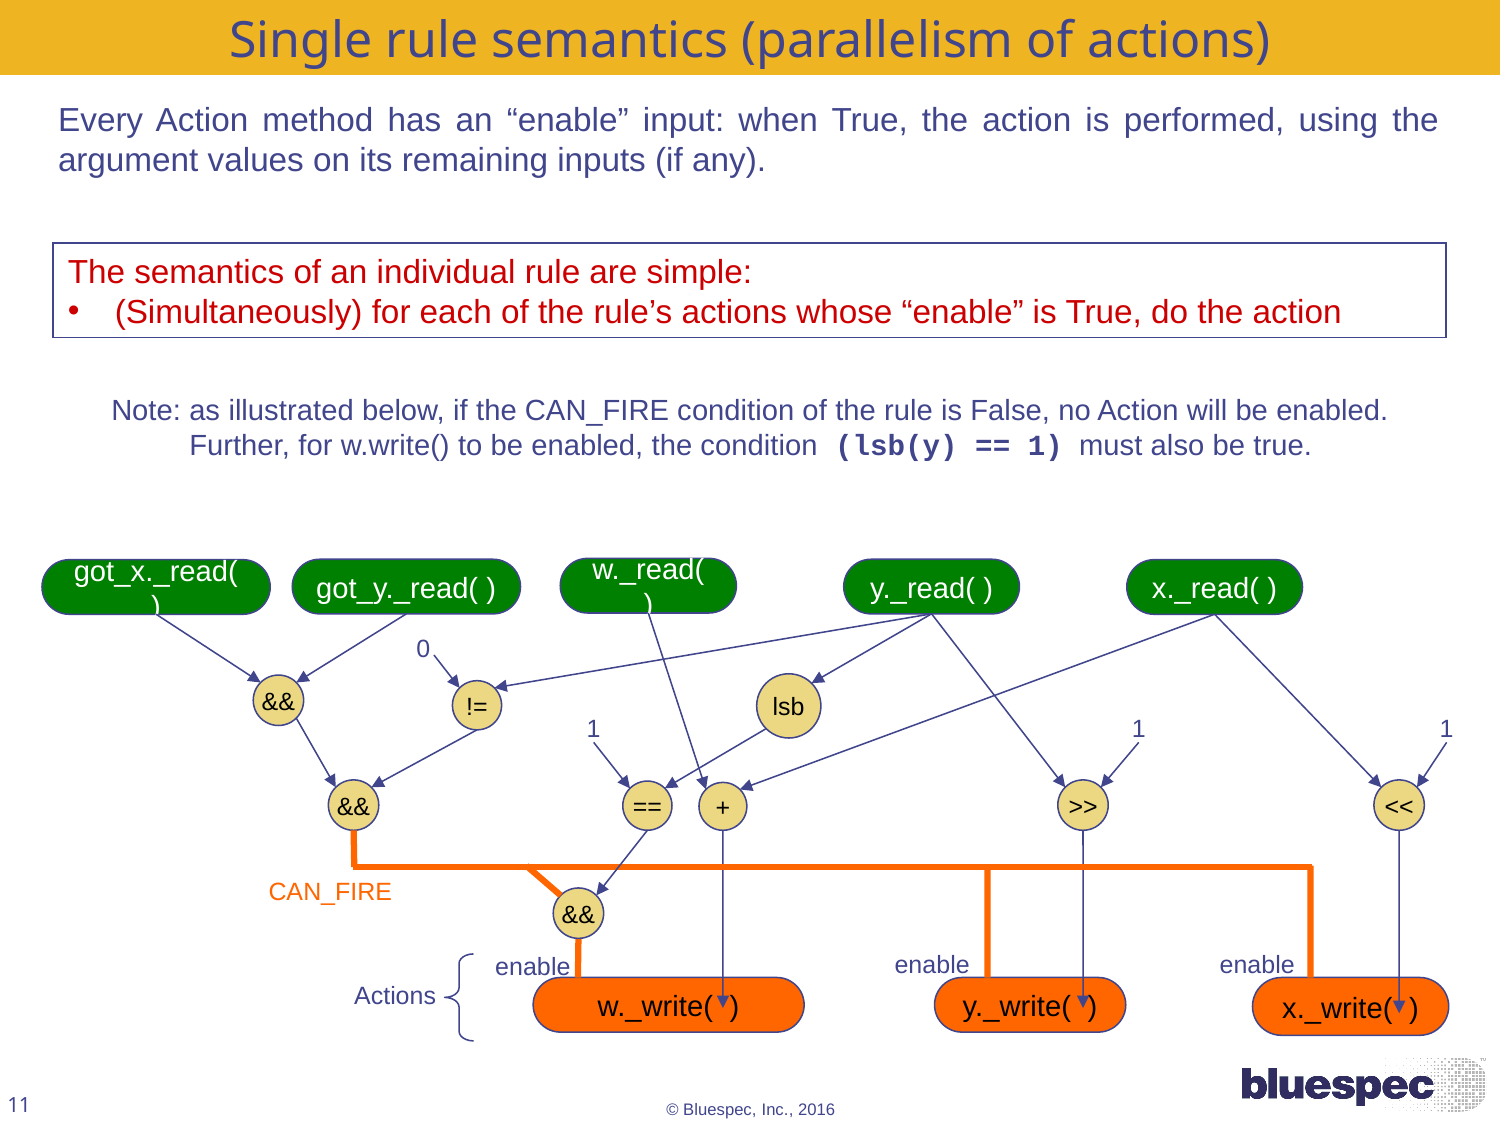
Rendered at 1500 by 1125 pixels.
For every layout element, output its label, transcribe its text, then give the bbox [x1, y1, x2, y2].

text_box Actions [354, 979, 437, 1010]
text_box lsb [756, 673, 821, 739]
text_box != [452, 680, 502, 730]
text_box w._write( ) [533, 977, 805, 1033]
text_box >> [1057, 779, 1109, 831]
text_box Note: as illustrated below, if the CAN_FIRE condition of the rule is False, no Action will be enabled. Further, for w.write() to be enabled, the condition (lsb(y) == 1) must also be true. [44, 383, 1458, 469]
text_box got_x._read( ) [41, 559, 271, 615]
text_box << [1373, 779, 1425, 831]
text_box y._read( ) [843, 559, 1020, 614]
text_box == [622, 781, 672, 831]
text_box enable [894, 948, 971, 979]
text_box 1 [1131, 712, 1146, 743]
text_box enable [1219, 948, 1296, 979]
text_box + [698, 782, 747, 831]
text_box x._write( ) [1252, 977, 1449, 1036]
text_box y._write( ) [934, 977, 1126, 1033]
text_box Every Action method has an “enable” input: when True, the action is performed, using the argument values on its remaining inputs (if any). [43, 91, 1456, 186]
text_box Single rule semantics (parallelism of actions) [0, 0, 1500, 75]
text_box w._read( ) [560, 558, 737, 613]
text_box got_y._read( ) [292, 559, 521, 614]
text_box x._read( ) [1126, 559, 1303, 615]
text_box && [253, 675, 304, 726]
text_box The semantics of an individual rule are simple: (Simultaneously) for each of the rule’s actions whose “enable” is True, do the action [53, 243, 1447, 338]
slide_number [7, 1044, 320, 1120]
text_box && [328, 779, 379, 831]
picture [1242, 1058, 1487, 1112]
text_box 1 [586, 712, 601, 743]
text_box && [553, 887, 604, 939]
text_box enable [495, 950, 571, 981]
text_box 1 [1439, 712, 1454, 743]
text_box 0 [416, 632, 431, 663]
text_box CAN_FIRE [268, 875, 393, 906]
